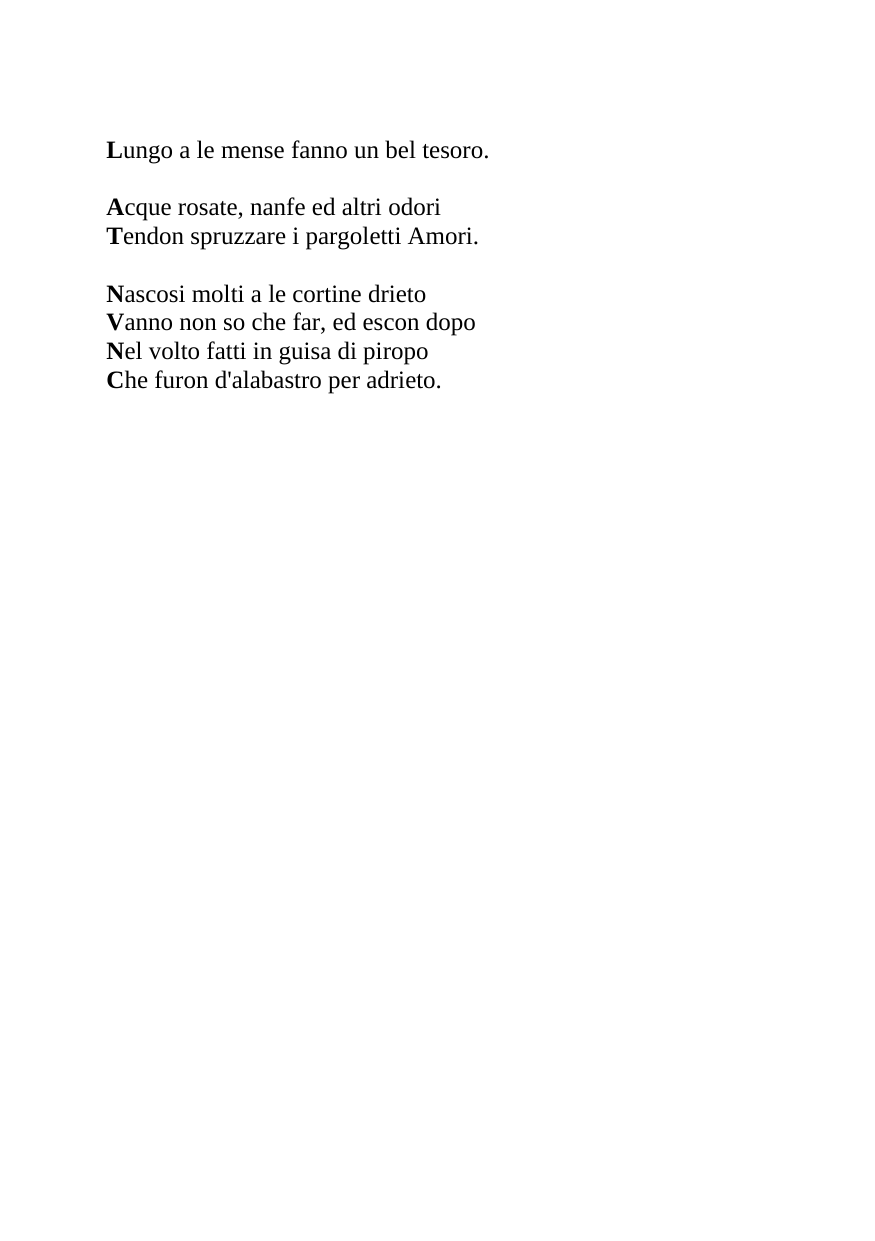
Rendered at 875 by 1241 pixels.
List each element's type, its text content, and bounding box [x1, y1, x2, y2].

text Vanno non so che far, ed escon dopo [106, 307, 768, 336]
text Acque rosate, nanfe ed altri odori [106, 192, 768, 221]
text Tendon spruzzare i pargoletti Amori. [106, 221, 768, 250]
text Lungo a le mense fanno un bel tesoro. [106, 135, 768, 164]
text Che furon d'alabastro per adrieto. [106, 365, 768, 394]
text Nascosi molti a le cortine drieto [106, 279, 768, 307]
text Nel volto fatti in guisa di piropo [106, 336, 768, 365]
